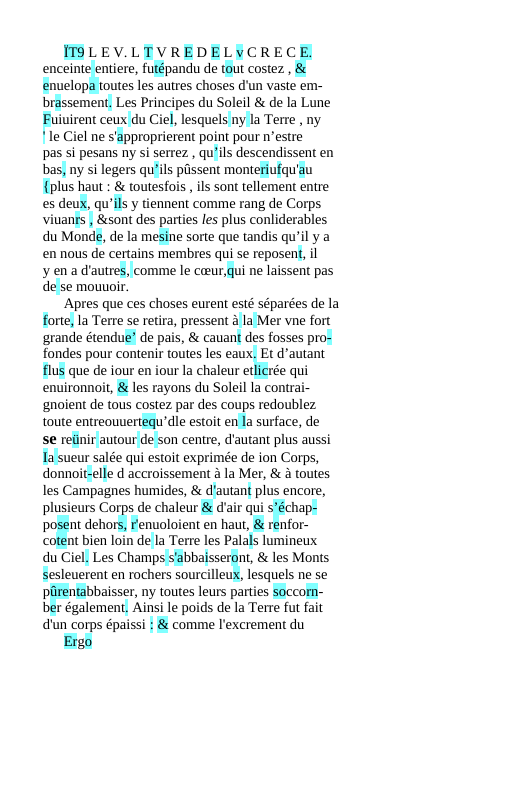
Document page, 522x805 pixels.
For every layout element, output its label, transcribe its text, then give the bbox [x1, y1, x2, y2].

text ÏT9 L E V. L T V R E D E L v C R E C E. enceinte entiere, futépandu de tout costez , & enuelopa toutes les autres choses d'un vaste em- brassement. Les Principes du Soleil & de la Lune Fuiuirent ceux du Ciel, lesquels ny la Terre , ny ' le Ciel ne s'approprierent point pour n’estre pas si pesans ny si serrez , qu’ils descendissent en bas, ny si legers qu’ils pûssent monteriufqu'au {plus haut : & toutesfois , ils sont tellement entre es deux, qu’ils y tiennent comme rang de Corps viuanrs , &sont des parties les plus conliderables du Monde, de la mesine sorte que tandis qu’il y a en nous de certains membres qui se reposent, il y en a d'autres, comme le cœur,qui ne laissent pas de se mouuoir. [43, 43, 426, 295]
text Apres que ces choses eurent esté séparées de la forte, la Terre se retira, pressent à la Mer vne fort grande étendue’ de pais, & cauant des fosses pro- fondes pour contenir toutes les eaux. Et d’autant flus que de iour en iour la chaleur etlicrée qui enuironnoit, & les rayons du Soleil la contrai- gnoient de tous costez par des coups redoublez toute entreouuertequ’dle estoit en la surface, de se reünir autour de son centre, d'autant plus aussi Ia sueur salée qui estoit exprimée de ion Corps, donnoit-elle d accroissement à la Mer, & à toutes les Campagnes humides, & d'autant plus encore, plusieurs Corps de chaleur & d'air qui s’échap- posent dehors, r'enuoloient en haut, & renfor- cotent bien loin de la Terre les Palals lumineux du Ciel. Les Champs s'abbaisseront, & les Monts sesleuerent en rochers sourcilleux, lesquels ne se pûrentabbaisser, ny toutes leurs parties soccorn- ber également. Ainsi le poids de la Terre fut fait d'un corps épaissi : & comme l'excrement du [43, 295, 426, 633]
text Ergo [43, 633, 426, 649]
